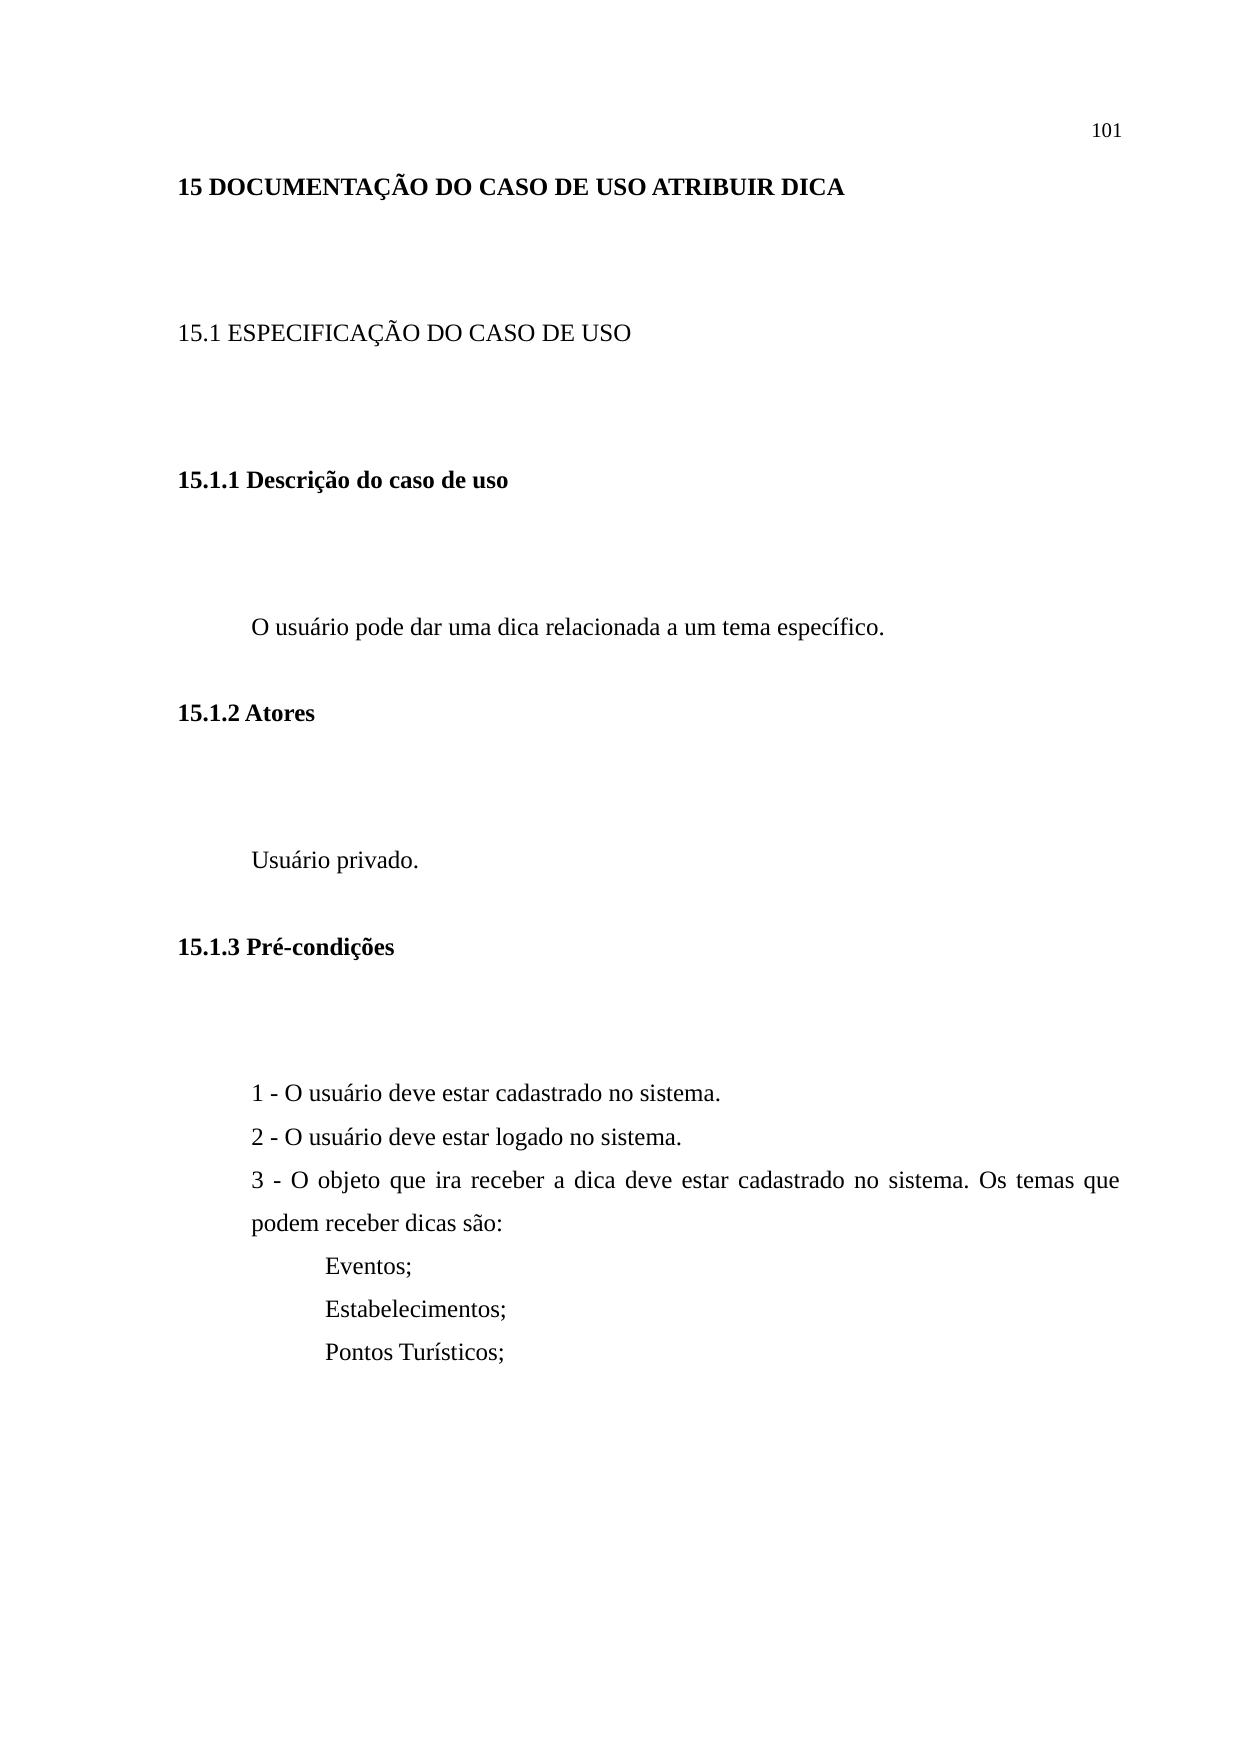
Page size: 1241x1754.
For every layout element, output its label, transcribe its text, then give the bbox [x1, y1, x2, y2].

text Usuário privado. [177, 845, 1122, 874]
subtitle Especificação do caso de uso [177, 318, 1122, 347]
subtitle Documentação do caso de uso atribuir dica [177, 172, 945, 200]
text Eventos; [251, 1251, 1122, 1280]
subtitle Pré-condições [177, 932, 1122, 960]
text O usuário pode dar uma dica relacionada a um tema específico. [177, 612, 1122, 641]
text 3 - O objeto que ira receber a dica deve estar cadastrado no sistema. Os temas que podem receber dicas são: [251, 1165, 1122, 1237]
text Pontos Turísticos; [177, 1337, 1122, 1366]
text 1 - O usuário deve estar cadastrado no sistema. [251, 1078, 1122, 1107]
text Estabelecimentos; [177, 1294, 1122, 1323]
text 2 - O usuário deve estar logado no sistema. [251, 1122, 1122, 1150]
subtitle Descrição do caso de uso [177, 465, 1122, 494]
subtitle Atores [177, 698, 1122, 727]
